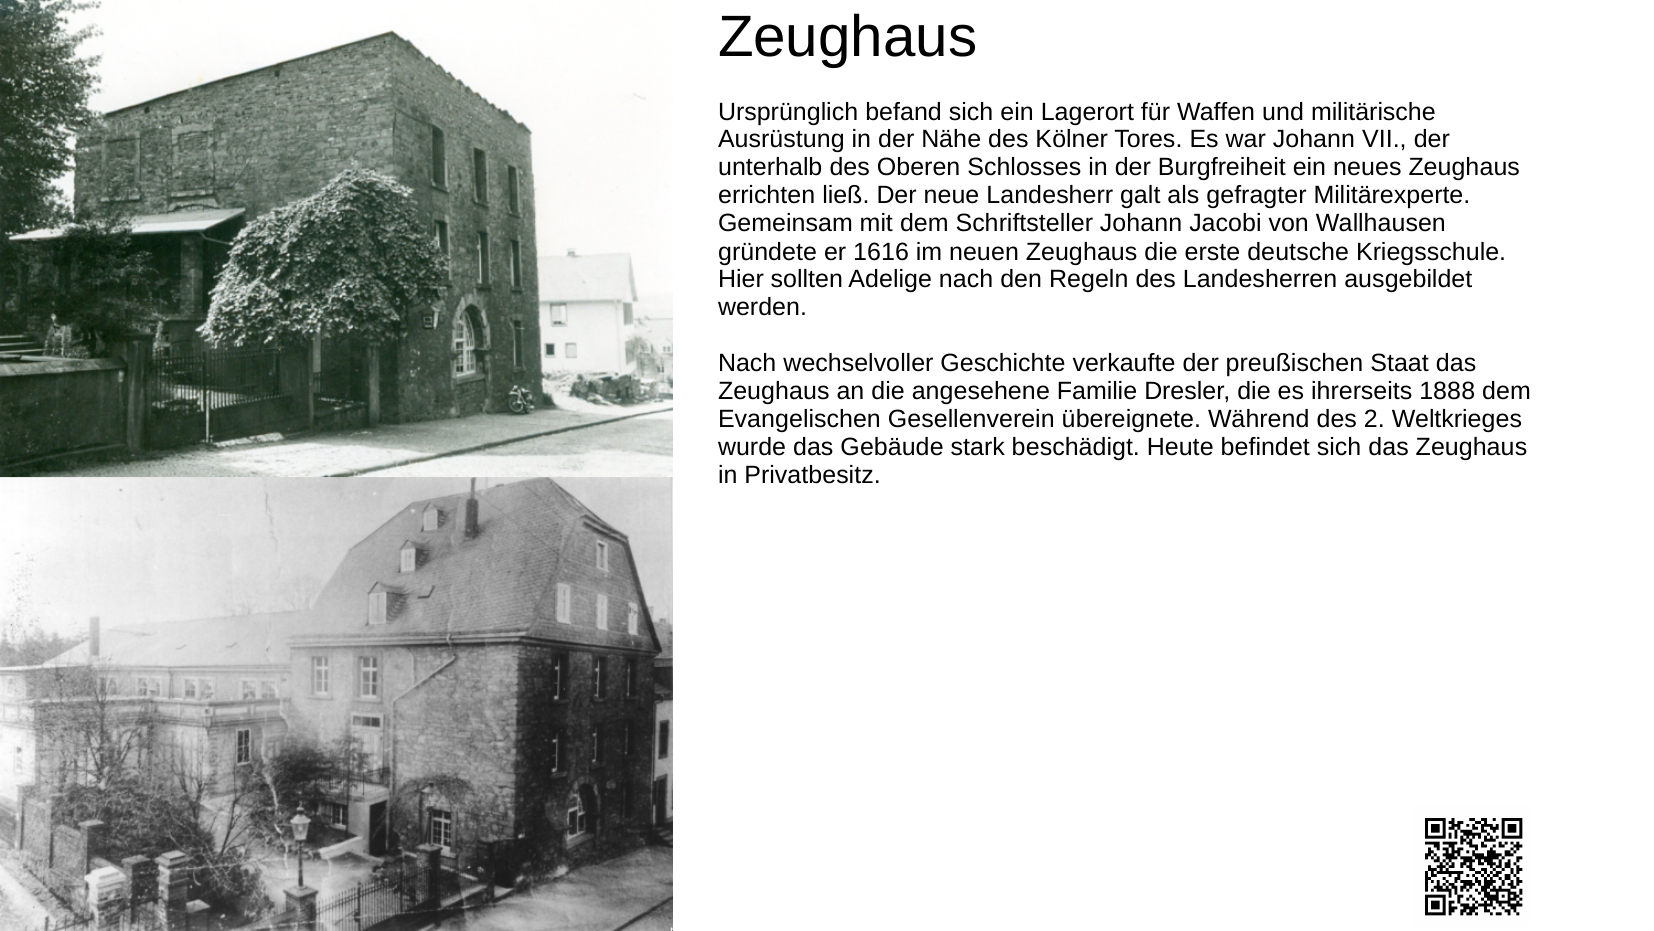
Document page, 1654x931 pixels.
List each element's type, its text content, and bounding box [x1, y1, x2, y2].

picture [1413, 854, 1534, 927]
title Zeughaus Ursprünglich befand sich ein Lagerort für Waffen und militärische Ausrüstung in der Nähe des Kölner Tores. Es war Johann VII., der unterhalb des Oberen Schlosses in der Burgfreiheit ein neues Zeughaus errichten ließ. Der neue Landesherr galt als gefragter Militärexperte. Gemeinsam mit dem Schriftsteller Johann Jacobi von Wallhausen gründete er 1616 im neuen Zeughaus die erste deutsche Kriegsschule. Hier sollten Adelige nach den Regeln des Landesherren ausgebildet werden. Nach wechselvoller Geschichte verkaufte der preußischen Staat das Zeughaus an die angesehene Familie Dresler, die es ihrerseits 1888 dem Evangelischen Gesellenverein übereignete. Während des 2. Weltkrieges wurde das Gebäude stark beschädigt. Heute befindet sich das Zeughaus in Privatbesitz. [718, 60, 1546, 854]
picture [0, 0, 673, 931]
